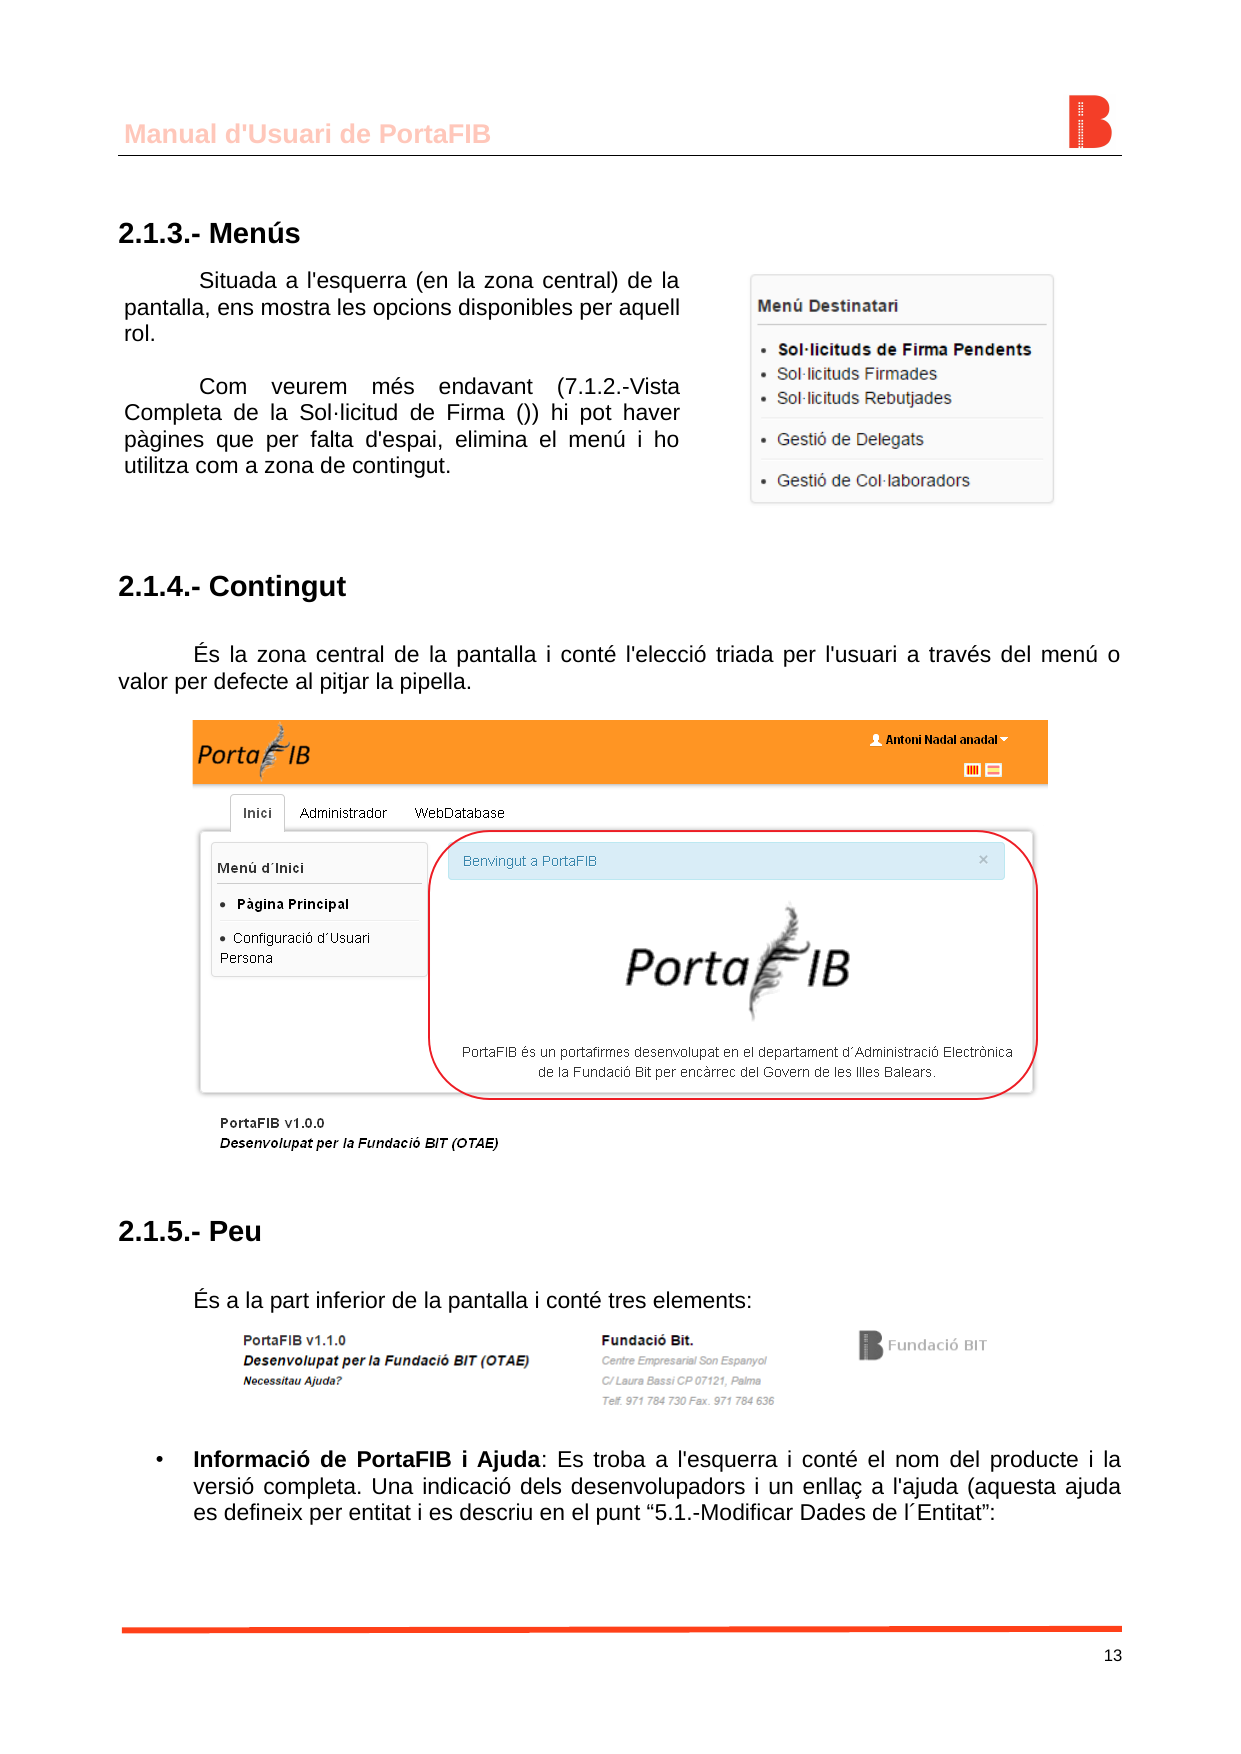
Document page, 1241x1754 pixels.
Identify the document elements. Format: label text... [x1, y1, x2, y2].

picture [231, 1313, 1009, 1421]
text És la zona central de la pantalla i conté l'elecció triada per l'usuari a través del menú o valor per defecte al pitjar la pipella. [118, 641, 1122, 694]
picture [743, 267, 1065, 512]
subtitle Contingut [118, 569, 1122, 602]
subtitle Peu [118, 1214, 1122, 1248]
table_header Situada a l'esquerra (en la zona central) de la pantalla, ens mostra les opcions disponibles per aquell rol. Com veurem més endavant (7.1.2.-Vista Completa de la Sol·licitud de Firma ()) hi pot haver pàgines que per falta d'espai, elimina el menú i ho utilitza com a zona de contingut. [118, 262, 686, 518]
picture [192, 720, 1048, 1164]
subtitle Menús [118, 216, 1122, 249]
text És a la part inferior de la pantalla i conté tres elements: [118, 1287, 1122, 1313]
list Informació de PortaFIB i Ajuda: Es troba a l'esquerra i conté el nom del producte i la versió completa. Una indicació dels desenvolupadors i un enllaç a l'ajuda (aquesta ajuda es defineix per entitat i es descriu en el punt “5.1.-Modificar Dades de l´Entitat”: [156, 1446, 1122, 1526]
table_header [686, 262, 1122, 518]
picture [1063, 94, 1117, 150]
